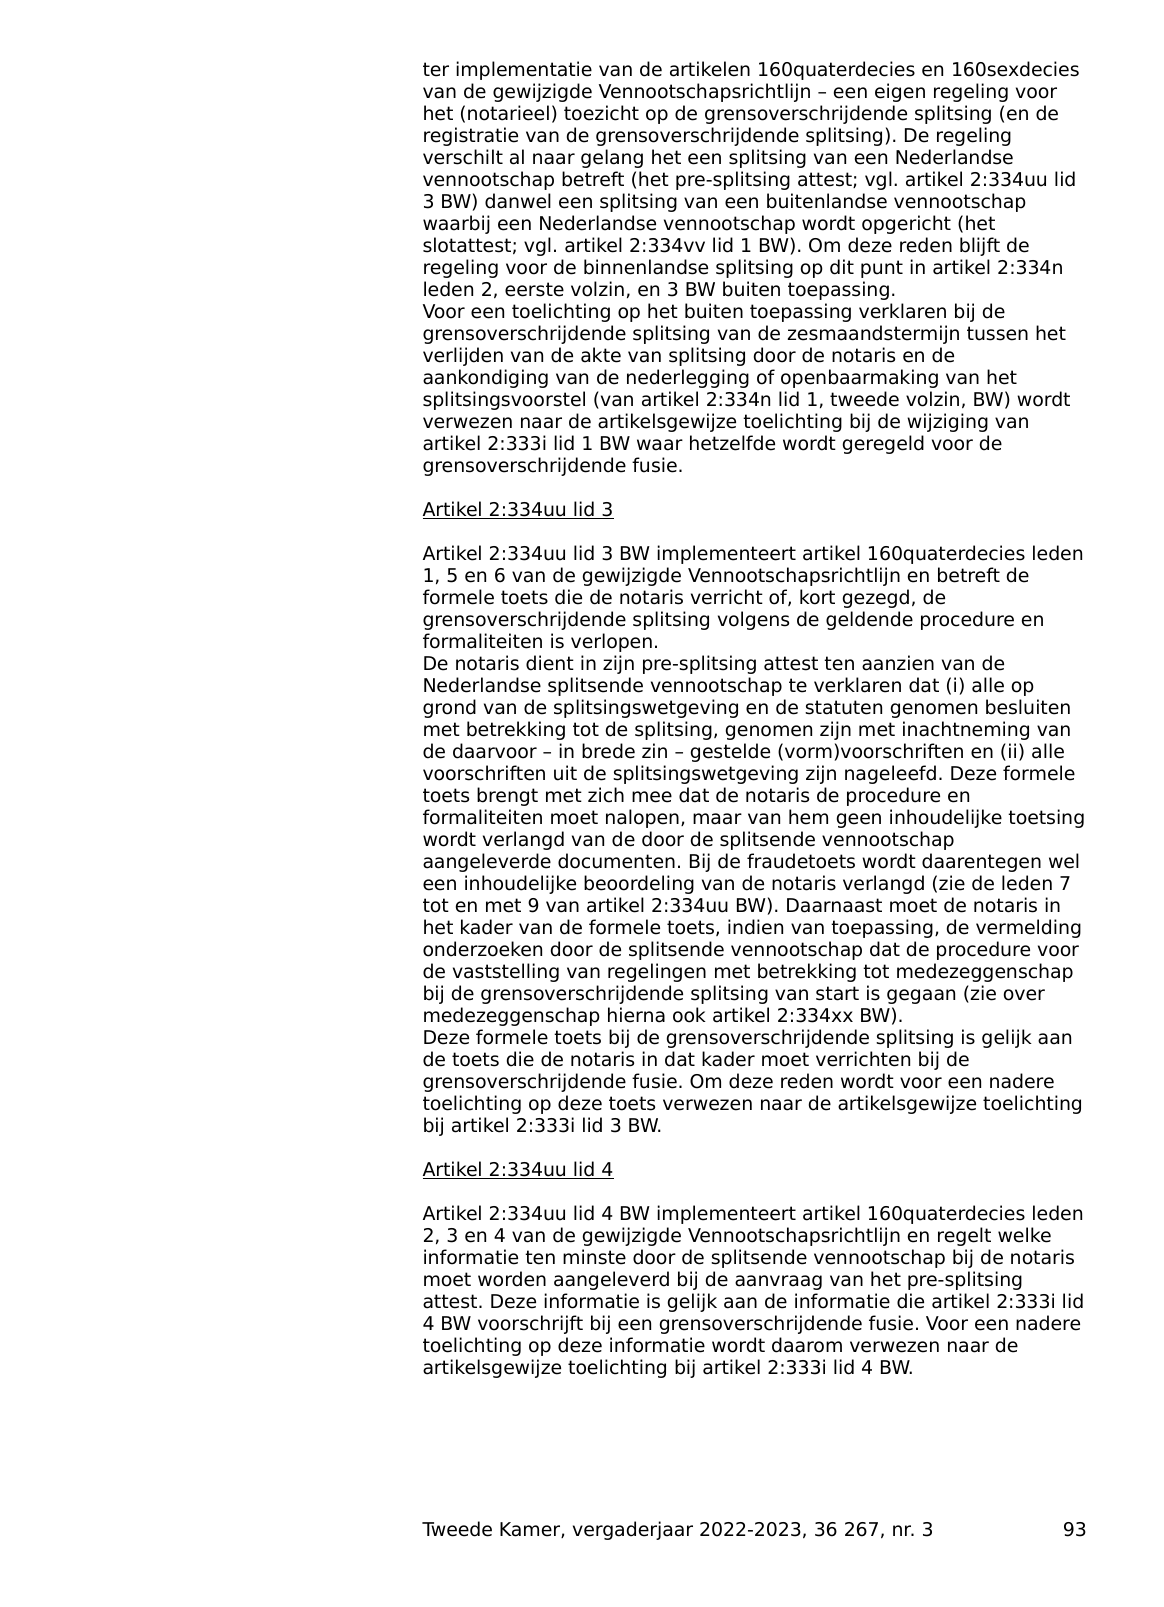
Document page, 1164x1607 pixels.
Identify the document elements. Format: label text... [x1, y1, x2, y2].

text Deze formele toets bij de grensoverschrijdende splitsing is gelijk aan de toets die de notaris in dat kader moet verrichten bij de grensoverschrijdende fusie. Om deze reden wordt voor een nadere toelichting op deze toets verwezen naar de artikelsgewijze toelichting bij artikel 2:333i lid 3 BW. [422, 1027, 1087, 1136]
text ter implementatie van de artikelen 160quaterdecies en 160sexdecies van de gewijzigde Vennootschapsrichtlijn – een eigen regeling voor het (notarieel) toezicht op de grensoverschrijdende splitsing (en de registratie van de grensoverschrijdende splitsing). De regeling verschilt al naar gelang het een splitsing van een Nederlandse vennootschap betreft (het pre-splitsing attest; vgl. artikel 2:334uu lid 3 BW) danwel een splitsing van een buitenlandse vennootschap waarbij een Nederlandse vennootschap wordt opgericht (het slotattest; vgl. artikel 2:334vv lid 1 BW). Om deze reden blijft de regeling voor de binnenlandse splitsing op dit punt in artikel 2:334n leden 2, eerste volzin, en 3 BW buiten toepassing. [422, 59, 1087, 301]
subtitle Artikel 2:334uu lid 4 [422, 1159, 1087, 1181]
text Voor een toelichting op het buiten toepassing verklaren bij de grensoverschrijdende splitsing van de zesmaandstermijn tussen het verlijden van de akte van splitsing door de notaris en de aankondiging van de nederlegging of openbaarmaking van het splitsingsvoorstel (van artikel 2:334n lid 1, tweede volzin, BW) wordt verwezen naar de artikelsgewijze toelichting bij de wijziging van artikel 2:333i lid 1 BW waar hetzelfde wordt geregeld voor de grensoverschrijdende fusie. [422, 301, 1087, 477]
text Artikel 2:334uu lid 3 BW implementeert artikel 160quaterdecies leden 1, 5 en 6 van de gewijzigde Vennootschapsrichtlijn en betreft de formele toets die de notaris verricht of, kort gezegd, de grensoverschrijdende splitsing volgens de geldende procedure en formaliteiten is verlopen. [422, 543, 1087, 653]
subtitle Artikel 2:334uu lid 3 [422, 499, 1087, 521]
text Artikel 2:334uu lid 4 BW implementeert artikel 160quaterdecies leden 2, 3 en 4 van de gewijzigde Vennootschapsrichtlijn en regelt welke informatie ten minste door de splitsende vennootschap bij de notaris moet worden aangeleverd bij de aanvraag van het pre-splitsing attest. Deze informatie is gelijk aan de informatie die artikel 2:333i lid 4 BW voorschrijft bij een grensoverschrijdende fusie. Voor een nadere toelichting op deze informatie wordt daarom verwezen naar de artikelsgewijze toelichting bij artikel 2:333i lid 4 BW. [422, 1203, 1087, 1379]
text De notaris dient in zijn pre-splitsing attest ten aanzien van de Nederlandse splitsende vennootschap te verklaren dat (i) alle op grond van de splitsingswetgeving en de statuten genomen besluiten met betrekking tot de splitsing, genomen zijn met inachtneming van de daarvoor – in brede zin – gestelde (vorm)voorschriften en (ii) alle voorschriften uit de splitsingswetgeving zijn nageleefd. Deze formele toets brengt met zich mee dat de notaris de procedure en formaliteiten moet nalopen, maar van hem geen inhoudelijke toetsing wordt verlangd van de door de splitsende vennootschap aangeleverde documenten. Bij de fraudetoets wordt daarentegen wel een inhoudelijke beoordeling van de notaris verlangd (zie de leden 7 tot en met 9 van artikel 2:334uu BW). Daarnaast moet de notaris in het kader van de formele toets, indien van toepassing, de vermelding onderzoeken door de splitsende vennootschap dat de procedure voor de vaststelling van regelingen met betrekking tot medezeggenschap bij de grensoverschrijdende splitsing van start is gegaan (zie over medezeggenschap hierna ook artikel 2:334xx BW). [422, 653, 1087, 1027]
